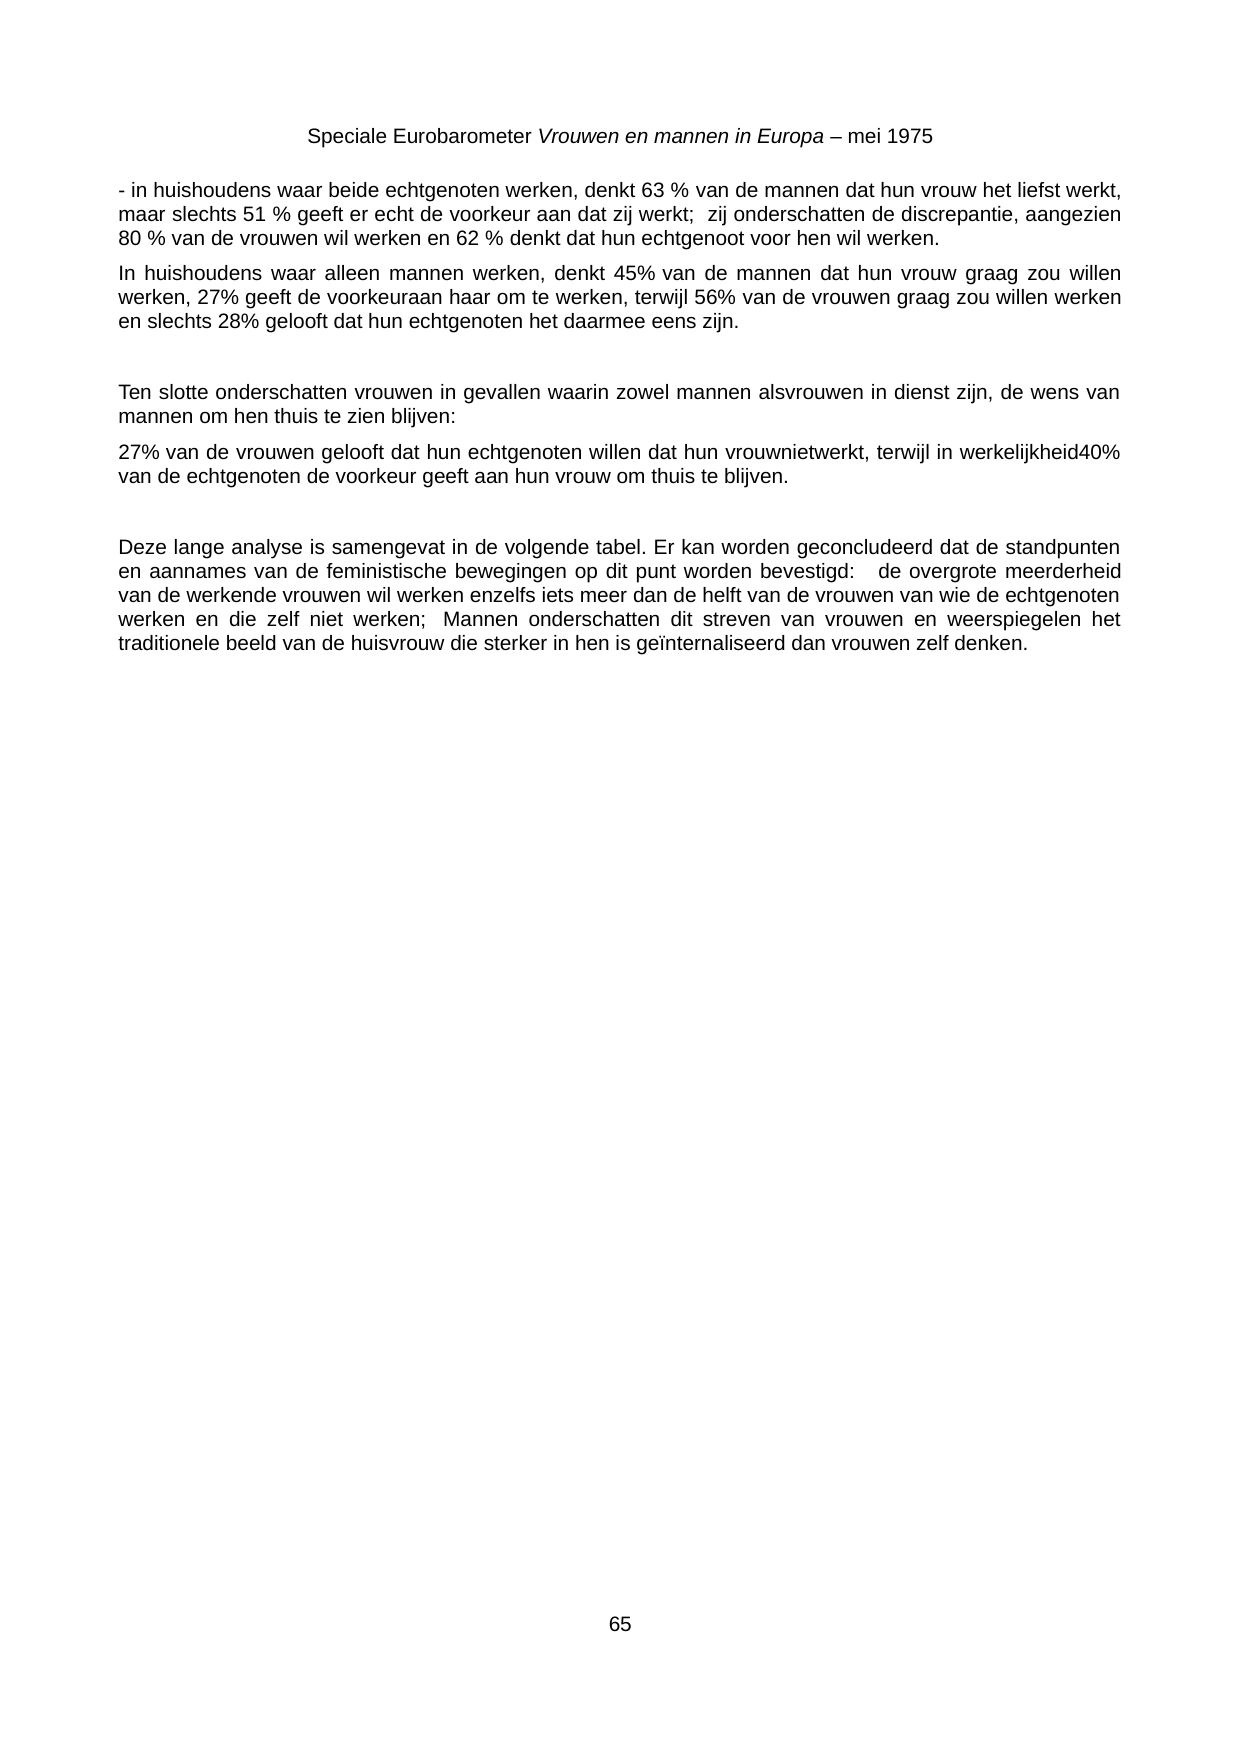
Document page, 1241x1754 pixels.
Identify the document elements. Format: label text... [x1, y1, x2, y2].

text - in huishoudens waar beide echtgenoten werken, denkt 63 % van de mannen dat hun vrouw het liefst werkt, maar slechts 51 % geeft er echt de voorkeur aan dat zij werkt; zij onderschatten de discrepantie, aangezien 80 % van de vrouwen wil werken en 62 % denkt dat hun echtgenoot voor hen wil werken. [118, 177, 1122, 249]
text Deze lange analyse is samengevat in de volgende tabel. Er kan worden geconcludeerd dat de standpunten en aannames van de feministische bewegingen op dit punt worden bevestigd: de overgrote meerderheid van de werkende vrouwen wil werken enzelfs iets meer dan de helft van de vrouwen van wie de echtgenoten werken en die zelf niet werken; Mannen onderschatten dit streven van vrouwen en weerspiegelen het traditionele beeld van de huisvrouw die sterker in hen is geïnternaliseerd dan vrouwen zelf denken. [118, 535, 1122, 655]
text 27% van de vrouwen gelooft dat hun echtgenoten willen dat hun vrouwnietwerkt, terwijl in werkelijkheid40% van de echtgenoten de voorkeur geeft aan hun vrouw om thuis te blijven. [118, 440, 1122, 488]
text Ten slotte onderschatten vrouwen in gevallen waarin zowel mannen alsvrouwen in dienst zijn, de wens van mannen om hen thuis te zien blijven: [118, 380, 1122, 428]
text In huishoudens waar alleen mannen werken, denkt 45% van de mannen dat hun vrouw graag zou willen werken, 27% geeft de voorkeuraan haar om te werken, terwijl 56% van de vrouwen graag zou willen werken en slechts 28% gelooft dat hun echtgenoten het daarmee eens zijn. [118, 261, 1122, 333]
